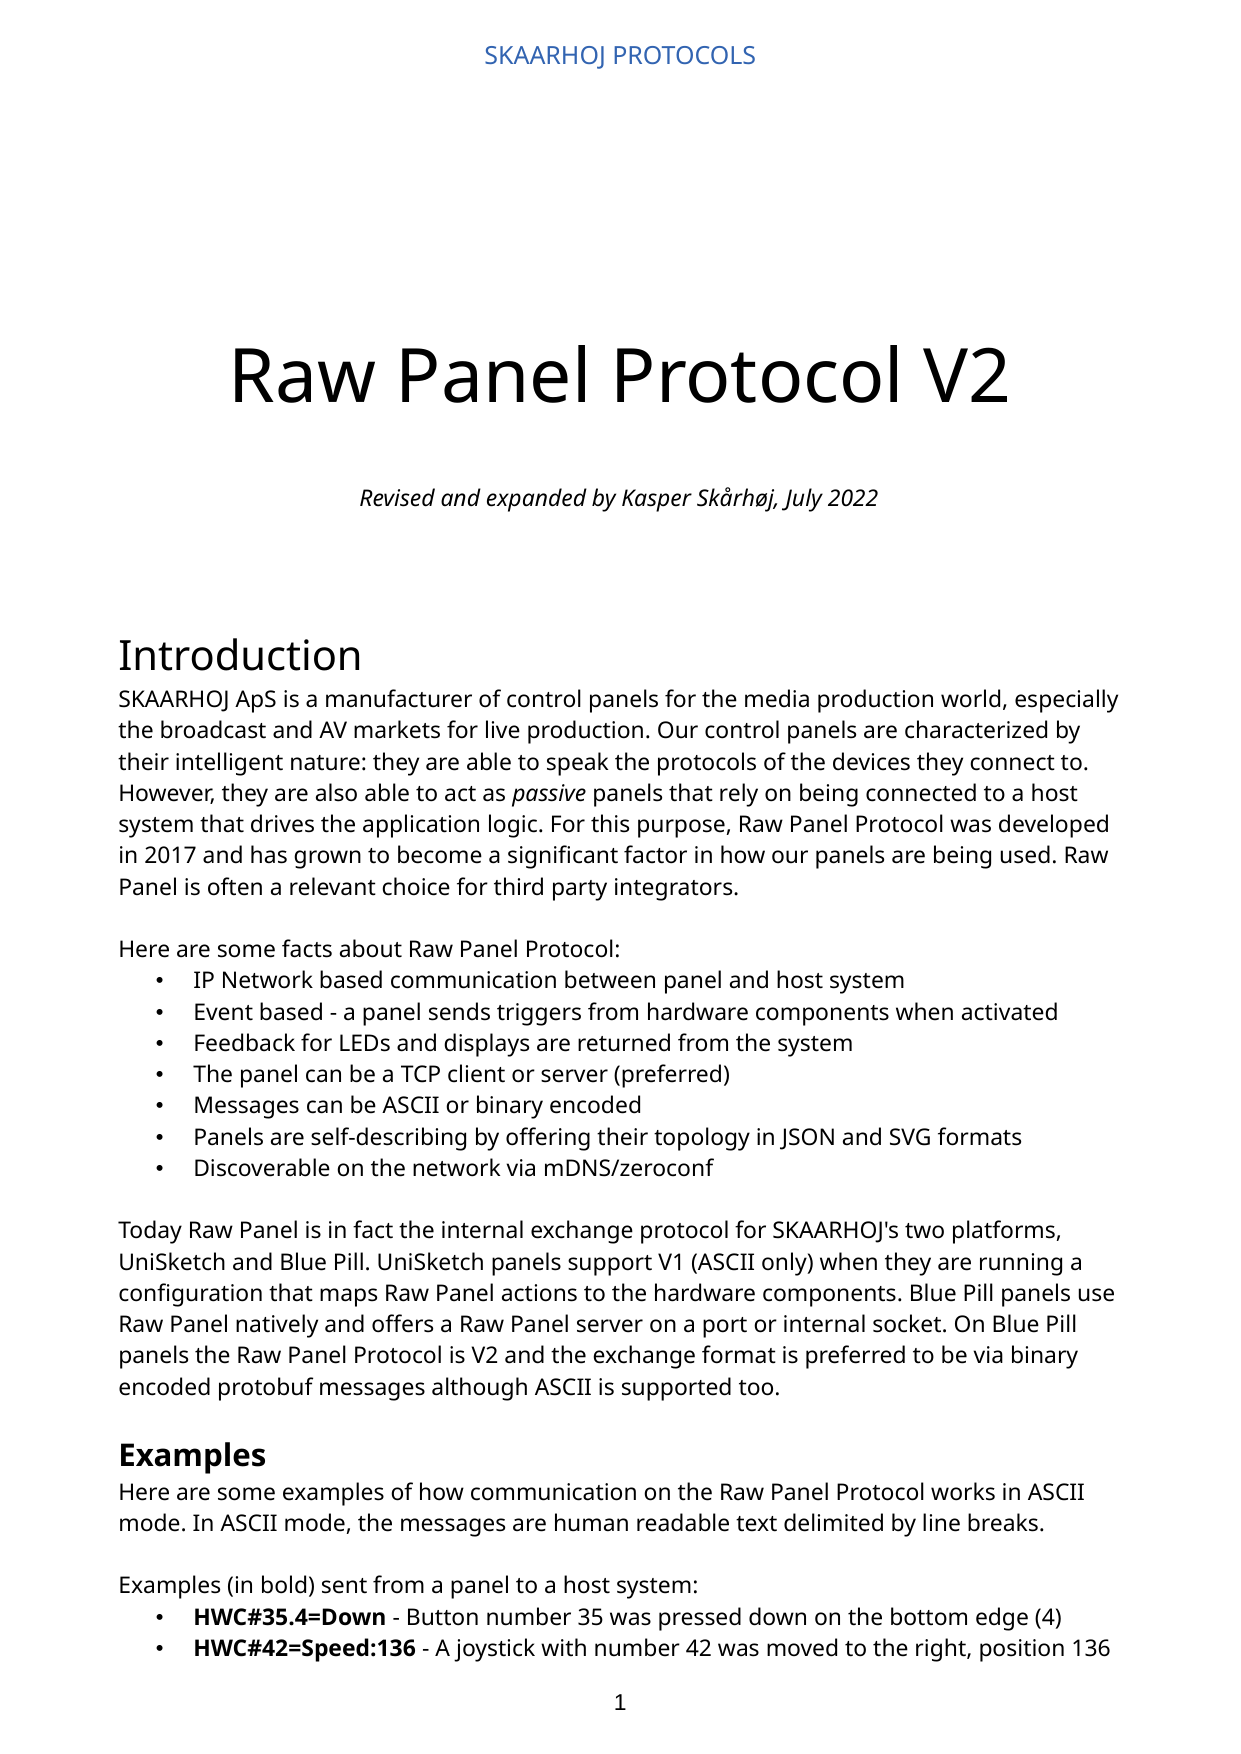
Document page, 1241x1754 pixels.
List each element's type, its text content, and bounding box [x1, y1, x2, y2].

text Here are some facts about Raw Panel Protocol: [118, 933, 1122, 964]
list IP Network based communication between panel and host system [156, 964, 1122, 996]
list Messages can be ASCII or binary encoded [156, 1089, 1122, 1121]
text Today Raw Panel is in fact the internal exchange protocol for SKAARHOJ's two platforms, UniSketch and Blue Pill. UniSketch panels support V1 (ASCII only) when they are running a configuration that maps Raw Panel actions to the hardware components. Blue Pill panels use Raw Panel natively and offers a Raw Panel server on a port or internal socket. On Blue Pill panels the Raw Panel Protocol is V2 and the exchange format is preferred to be via binary encoded protobuf messages although ASCII is supported too. [118, 1214, 1122, 1402]
text Examples (in bold) sent from a panel to a host system: [118, 1569, 1122, 1600]
list Event based - a panel sends triggers from hardware components when activated [156, 996, 1122, 1027]
text Here are some examples of how communication on the Raw Panel Protocol works in ASCII mode. In ASCII mode, the messages are human readable text delimited by line breaks. [118, 1475, 1122, 1538]
list HWC#42=Speed:136 - A joystick with number 42 was moved to the right, position 136 [156, 1632, 1122, 1663]
list Panels are self-describing by offering their topology in JSON and SVG formats [156, 1121, 1122, 1152]
text Raw Panel Protocol V2 [118, 322, 1122, 425]
text Introduction [118, 626, 1122, 683]
list The panel can be a TCP client or server (preferred) [156, 1058, 1122, 1089]
list HWC#35.4=Down - Button number 35 was pressed down on the bottom edge (4) [156, 1600, 1122, 1632]
text Revised and expanded by Kasper Skårhøj, July 2022 [118, 481, 1122, 513]
list Discoverable on the network via mDNS/zeroconf [156, 1152, 1122, 1183]
text SKAARHOJ ApS is a manufacturer of control panels for the media production world, especially the broadcast and AV markets for live production. Our control panels are characterized by their intelligent nature: they are able to speak the protocols of the devices they connect to. However, they are also able to act as passive panels that rely on being connected to a host system that drives the application logic. For this purpose, Raw Panel Protocol was developed in 2017 and has grown to become a significant factor in how our panels are being used. Raw Panel is often a relevant choice for third party integrators. [118, 683, 1122, 902]
subtitle Examples [118, 1433, 1122, 1475]
list Feedback for LEDs and displays are returned from the system [156, 1027, 1122, 1058]
